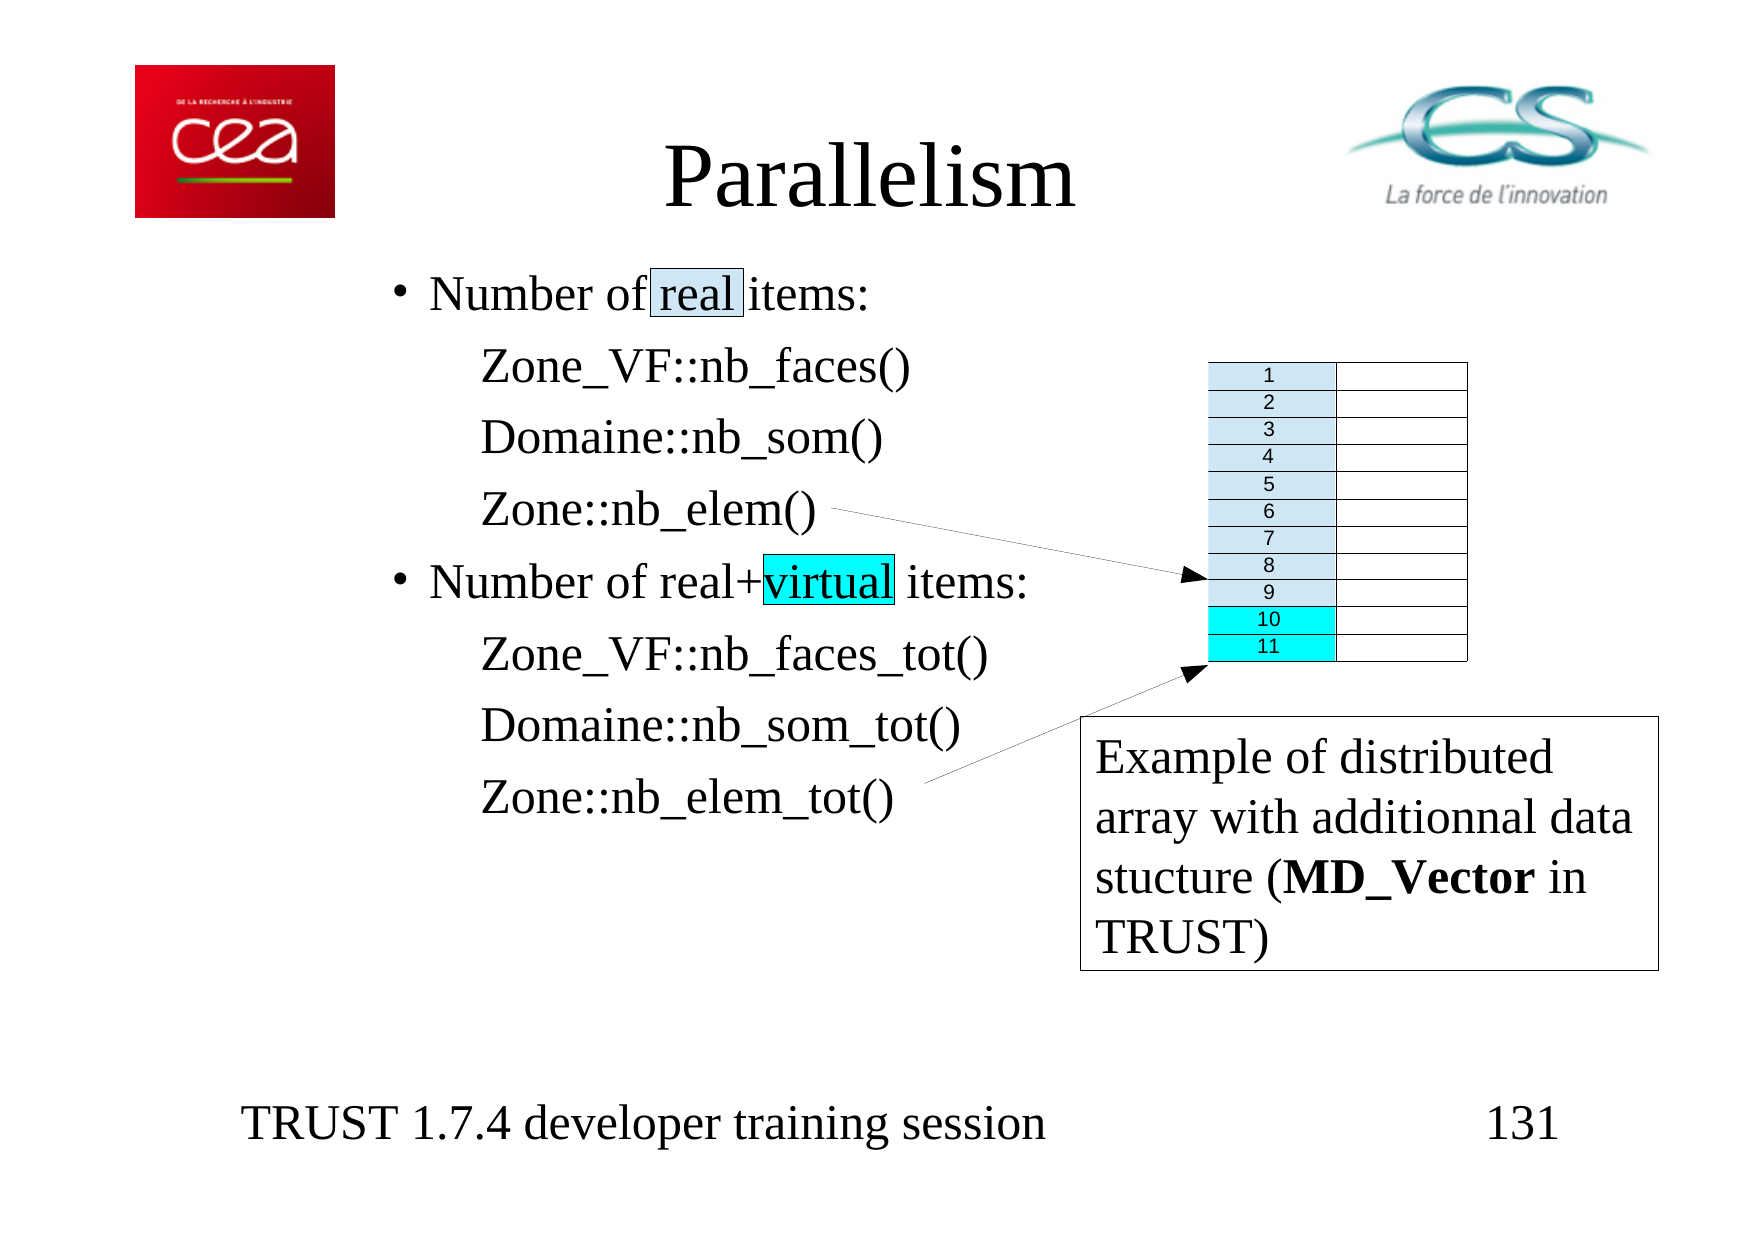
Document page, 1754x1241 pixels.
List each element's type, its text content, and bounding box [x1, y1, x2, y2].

chart [1208, 362, 1476, 665]
picture [1546, 73, 1662, 218]
title Parallelism [195, 44, 1546, 295]
text_box Example of distributed array with additionnal data stucture (MD_Vector in TRUST) [1080, 716, 1659, 971]
text_box Number of real items: Zone_VF::nb_faces() Domaine::nb_som() Zone::nb_elem() Number of real+virtual items: Zone_VF::nb_faces_tot() Domaine::nb_som_tot() Zone::nb_elem_tot() [226, 253, 1577, 1063]
picture [135, 65, 195, 218]
